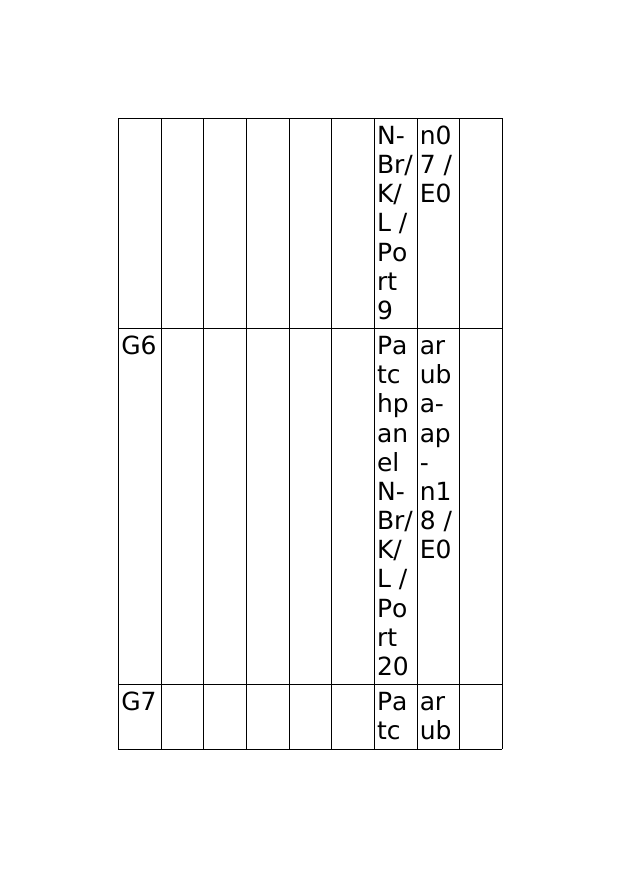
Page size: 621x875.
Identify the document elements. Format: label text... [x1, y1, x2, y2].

table_cell Patchpanel N-Br/K/L / Port 20 [375, 329, 417, 684]
table_cell [460, 119, 502, 328]
table_cell aruba-ap-n18 / E0 [418, 329, 459, 684]
table_cell [204, 329, 246, 684]
table_cell Patc [375, 685, 417, 748]
table_cell n07 / E0 [418, 119, 459, 328]
table_cell [332, 685, 374, 748]
table_cell N-Br/K/L / Port 9 [375, 119, 417, 328]
table_cell [204, 685, 246, 748]
table_cell [162, 329, 203, 684]
table_cell [332, 119, 374, 328]
table_cell arub [418, 685, 459, 748]
table_cell [247, 685, 289, 748]
table_cell [460, 329, 502, 684]
table_cell G6 [119, 329, 161, 684]
table_cell [460, 685, 502, 748]
table_cell [204, 119, 246, 328]
table_cell [162, 119, 203, 328]
table_cell [290, 329, 331, 684]
table_cell [290, 685, 331, 748]
table_cell [162, 685, 203, 748]
table_cell [332, 329, 374, 684]
table_cell [247, 119, 289, 328]
table_cell G7 [119, 685, 161, 748]
table_cell [119, 119, 161, 328]
table_cell [290, 119, 331, 328]
table_cell [247, 329, 289, 684]
